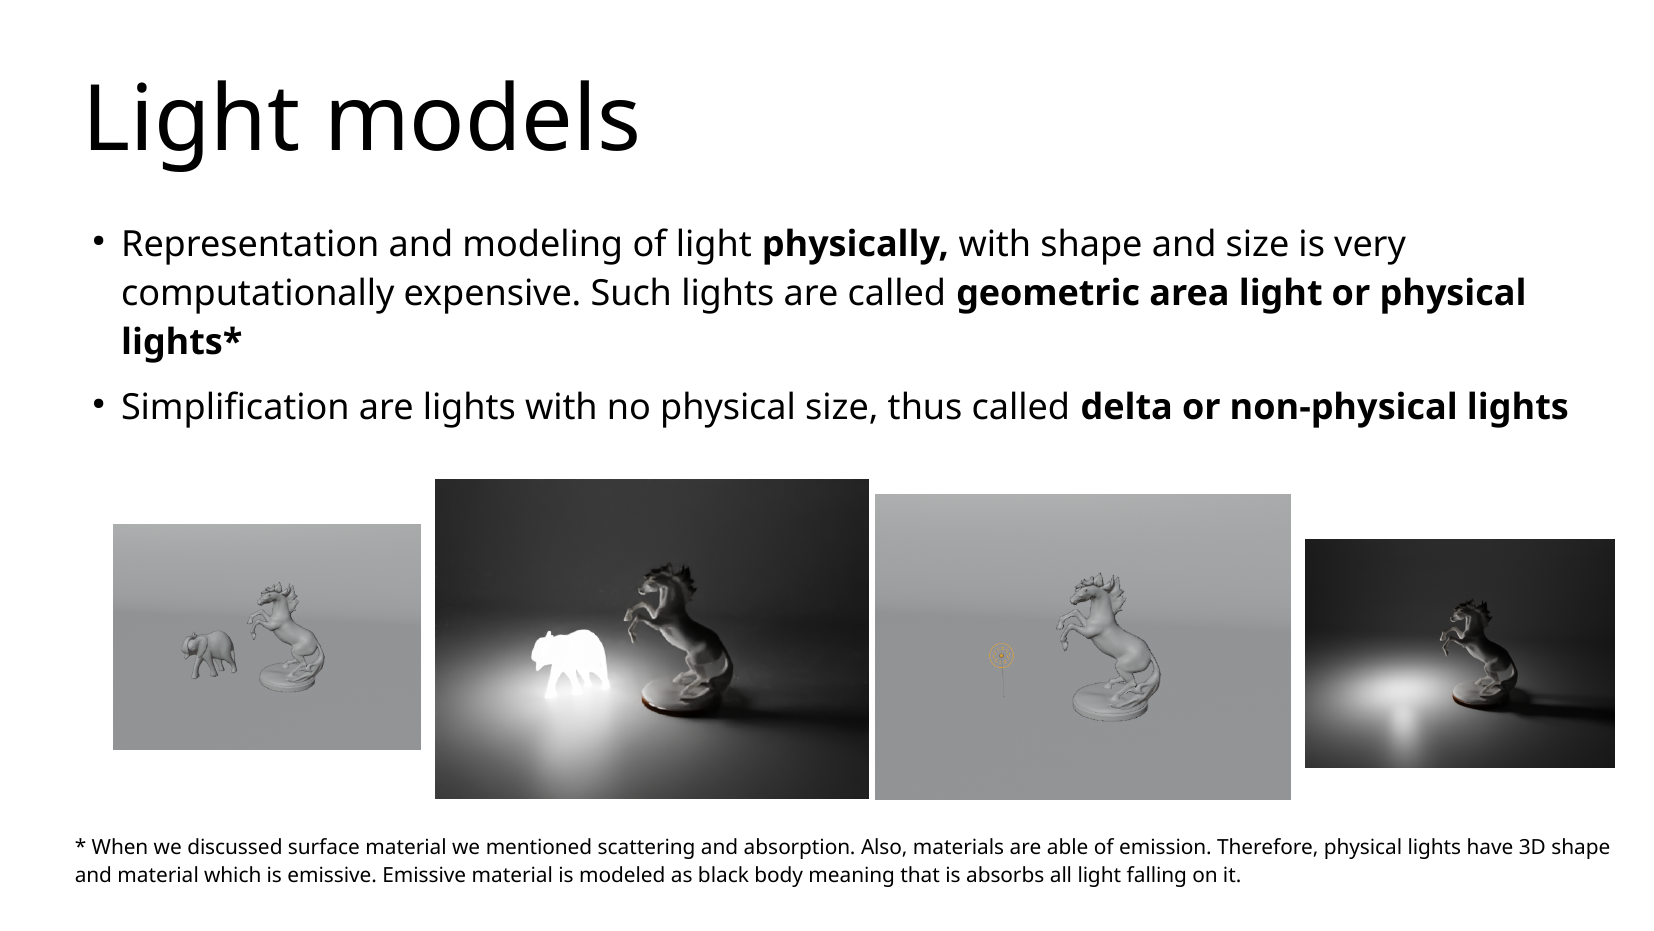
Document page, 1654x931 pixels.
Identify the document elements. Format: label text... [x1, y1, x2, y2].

text_box * When we discussed surface material we mentioned scattering and absorption. Also, materials are able of emission. Therefore, physical lights have 3D shape and material which is emissive. Emissive material is modeled as black body meaning that is absorbs all light falling on it. [60, 825, 1636, 892]
picture [875, 494, 1291, 800]
list Representation and modeling of light physically, with shape and size is very computationally expensive. Such lights are called geometric area light or physical lights* Simplification are lights with no physical size, thus called delta or non-physical lights [82, 217, 1571, 481]
picture [435, 479, 869, 799]
picture [113, 524, 421, 751]
title Light models [82, 37, 1571, 193]
picture [1305, 539, 1615, 768]
